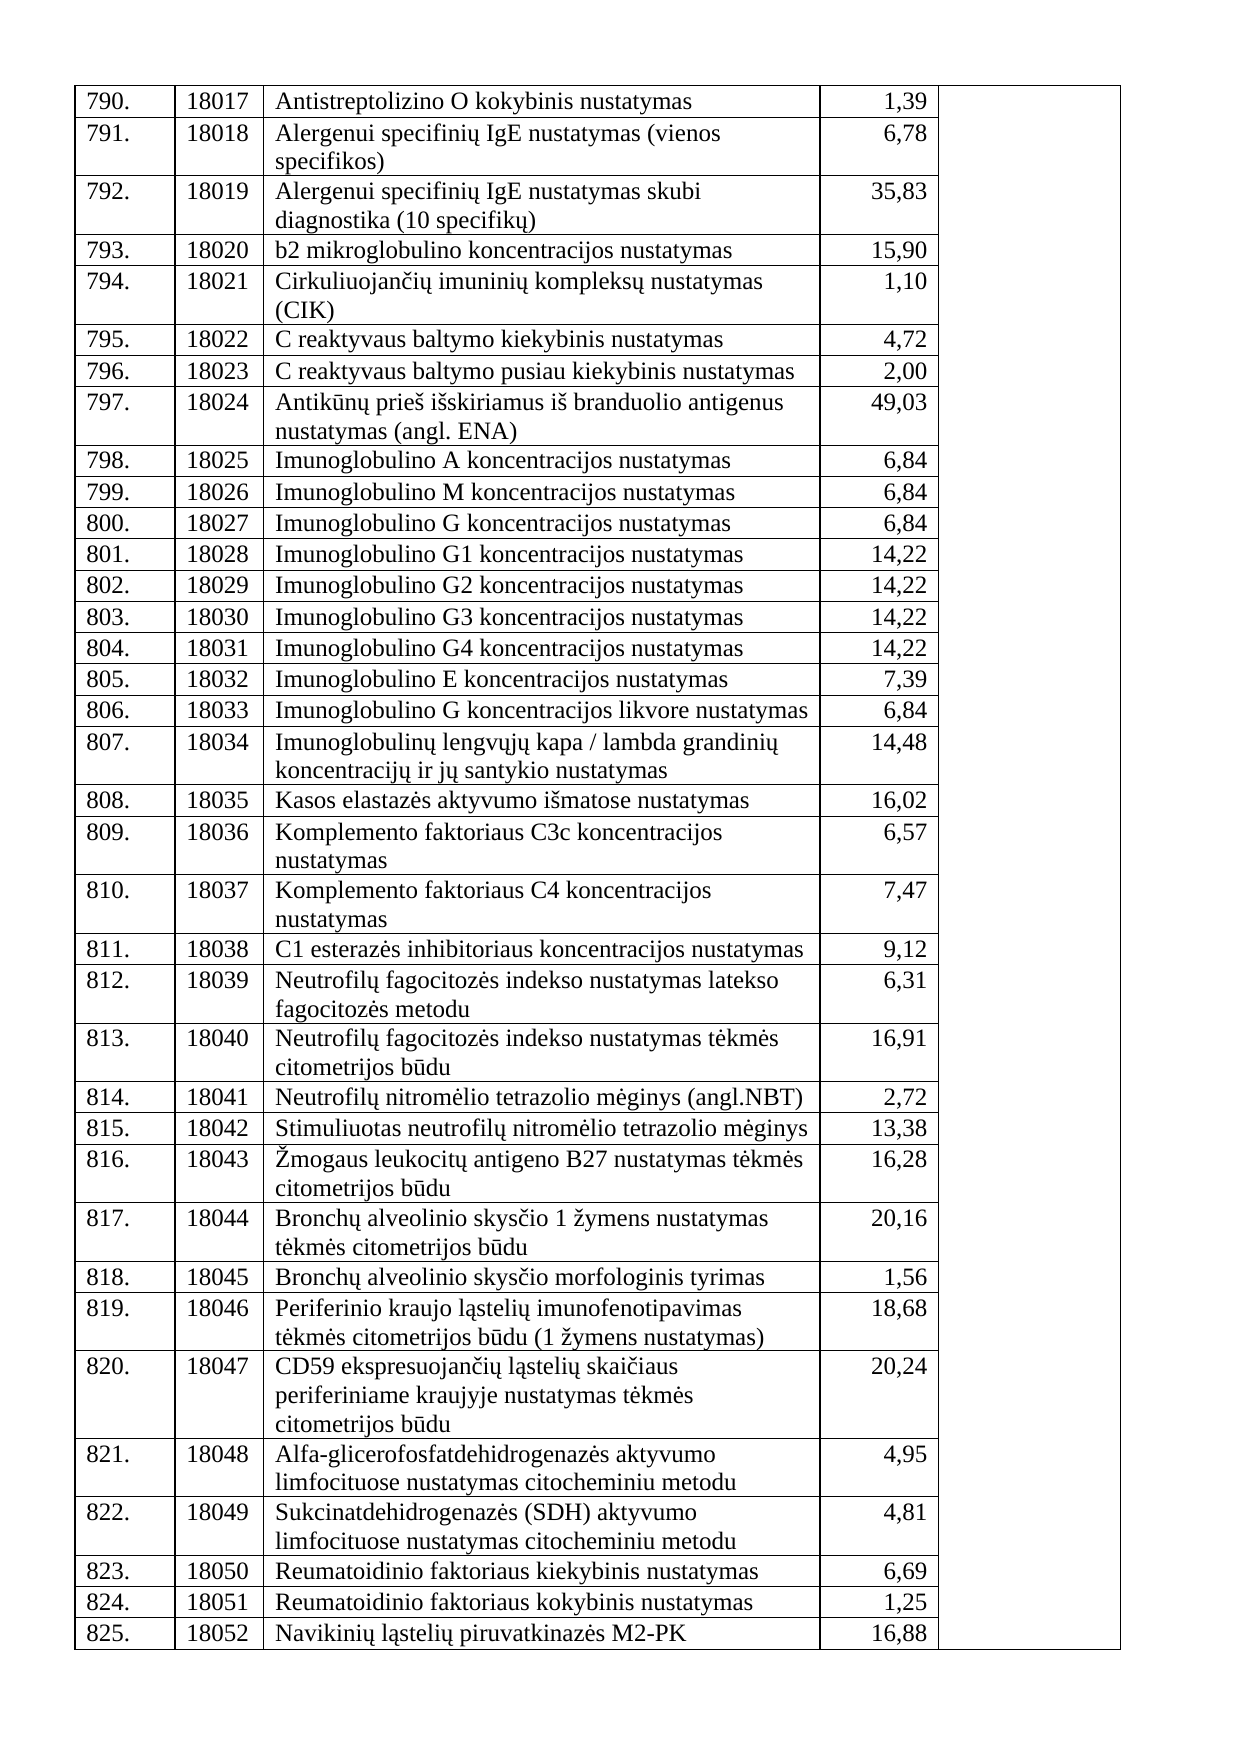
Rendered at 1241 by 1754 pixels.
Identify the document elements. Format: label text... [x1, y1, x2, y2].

table_cell C reaktyvaus baltymo kiekybinis nustatymas [264, 325, 819, 355]
table_cell CD59 ekspresuojančių ląstelių skaičiaus periferiniame kraujyje nustatymas tėkmės citometrijos būdu [264, 1351, 819, 1438]
table_cell 6,78 [821, 118, 938, 175]
table_cell Imunoglobulinų lengvųjų kapa / lambda grandinių koncentracijų ir jų santykio nustatymas [264, 727, 819, 784]
table_cell Antikūnų prieš išskiriamus iš branduolio antigenus nustatymas (angl. ENA) [264, 387, 819, 444]
table_cell 4,72 [821, 325, 938, 355]
table_cell 18021 [176, 266, 263, 323]
table_cell Imunoglobulino G3 koncentracijos nustatymas [264, 602, 819, 632]
table_cell 7,47 [821, 875, 938, 933]
table_cell 18050 [176, 1556, 263, 1586]
table_cell 18019 [176, 176, 263, 234]
table_cell 809. [76, 817, 174, 874]
table_cell Navikinių ląstelių piruvatkinazės M2-PK [264, 1618, 819, 1648]
table_cell Imunoglobulino G4 koncentracijos nustatymas [264, 633, 819, 663]
table_cell 18026 [176, 477, 263, 507]
table_cell 6,84 [821, 446, 938, 476]
table_cell 18023 [176, 356, 263, 386]
table_cell 18037 [176, 875, 263, 933]
table_cell 18046 [176, 1293, 263, 1350]
table_cell Imunoglobulino E koncentracijos nustatymas [264, 664, 819, 694]
table_cell 6,57 [821, 817, 938, 874]
table_cell 805. [76, 664, 174, 694]
table_cell 18024 [176, 387, 263, 444]
table_cell 14,48 [821, 727, 938, 784]
table_cell 818. [76, 1262, 174, 1292]
table_cell 796. [76, 356, 174, 386]
table_cell Bronchų alveolinio skysčio morfologinis tyrimas [264, 1262, 819, 1292]
table_cell Reumatoidinio faktoriaus kiekybinis nustatymas [264, 1556, 819, 1586]
table_cell 18033 [176, 696, 263, 726]
table_cell 14,22 [821, 602, 938, 632]
table_cell 819. [76, 1293, 174, 1350]
table_cell Alergenui specifinių IgE nustatymas (vienos specifikos) [264, 118, 819, 175]
table_cell 806. [76, 696, 174, 726]
table_cell 794. [76, 266, 174, 323]
table_cell 18029 [176, 571, 263, 601]
table_cell 790. [76, 86, 174, 117]
table_cell 18051 [176, 1587, 263, 1617]
table_cell 49,03 [821, 387, 938, 444]
table_cell 802. [76, 571, 174, 601]
table_cell [939, 86, 1120, 1648]
table_cell 6,84 [821, 508, 938, 538]
table_cell 13,38 [821, 1113, 938, 1143]
table_cell 18017 [176, 86, 263, 117]
table_cell Imunoglobulino G1 koncentracijos nustatymas [264, 539, 819, 569]
table_cell 797. [76, 387, 174, 444]
table_cell Kasos elastazės aktyvumo išmatose nustatymas [264, 785, 819, 816]
table_cell 6,84 [821, 696, 938, 726]
table_cell 16,91 [821, 1024, 938, 1081]
table_cell 1,10 [821, 266, 938, 323]
table_cell 9,12 [821, 934, 938, 964]
table_cell 18045 [176, 1262, 263, 1292]
table_cell 18044 [176, 1203, 263, 1261]
table_cell 801. [76, 539, 174, 569]
table_cell 803. [76, 602, 174, 632]
table_cell C reaktyvaus baltymo pusiau kiekybinis nustatymas [264, 356, 819, 386]
table_cell 807. [76, 727, 174, 784]
table_cell 1,39 [821, 86, 938, 117]
table_cell 18040 [176, 1024, 263, 1081]
table_cell Komplemento faktoriaus C4 koncentracijos nustatymas [264, 875, 819, 933]
table_cell 2,00 [821, 356, 938, 386]
table_cell Žmogaus leukocitų antigeno B27 nustatymas tėkmės citometrijos būdu [264, 1145, 819, 1202]
table_cell 18052 [176, 1618, 263, 1648]
table_cell Imunoglobulino G koncentracijos nustatymas [264, 508, 819, 538]
table_cell 813. [76, 1024, 174, 1081]
table_cell 18039 [176, 965, 263, 1022]
table_cell Imunoglobulino G koncentracijos likvore nustatymas [264, 696, 819, 726]
table_cell 18030 [176, 602, 263, 632]
table_cell Imunoglobulino A koncentracijos nustatymas [264, 446, 819, 476]
table_cell Cirkuliuojančių imuninių kompleksų nustatymas (CIK) [264, 266, 819, 323]
table_cell Reumatoidinio faktoriaus kokybinis nustatymas [264, 1587, 819, 1617]
table_cell 18020 [176, 235, 263, 265]
table_cell Neutrofilų fagocitozės indekso nustatymas tėkmės citometrijos būdu [264, 1024, 819, 1081]
table_cell Imunoglobulino G2 koncentracijos nustatymas [264, 571, 819, 601]
table_cell 6,69 [821, 1556, 938, 1586]
table_cell 822. [76, 1497, 174, 1555]
table_cell Neutrofilų nitromėlio tetrazolio mėginys (angl.NBT) [264, 1082, 819, 1112]
table_cell 18028 [176, 539, 263, 569]
table_cell 824. [76, 1587, 174, 1617]
table_cell 800. [76, 508, 174, 538]
table_cell 798. [76, 446, 174, 476]
table_cell 816. [76, 1145, 174, 1202]
table_cell 6,84 [821, 477, 938, 507]
table_cell 18031 [176, 633, 263, 663]
table_cell Alergenui specifinių IgE nustatymas skubi diagnostika (10 specifikų) [264, 176, 819, 234]
table_cell 810. [76, 875, 174, 933]
table_cell 792. [76, 176, 174, 234]
table_cell 18049 [176, 1497, 263, 1555]
table_cell 35,83 [821, 176, 938, 234]
table_cell Periferinio kraujo ląstelių imunofenotipavimas tėkmės citometrijos būdu (1 žymens nustatymas) [264, 1293, 819, 1350]
table_cell 18038 [176, 934, 263, 964]
table_cell 815. [76, 1113, 174, 1143]
table_cell 817. [76, 1203, 174, 1261]
table_cell 18047 [176, 1351, 263, 1438]
table_cell 4,81 [821, 1497, 938, 1555]
table_cell 14,22 [821, 633, 938, 663]
table_cell 791. [76, 118, 174, 175]
table_cell Alfa-glicerofosfatdehidrogenazės aktyvumo limfocituose nustatymas citocheminiu metodu [264, 1439, 819, 1496]
table_cell 18041 [176, 1082, 263, 1112]
table_cell 804. [76, 633, 174, 663]
table_cell 18043 [176, 1145, 263, 1202]
table_cell 793. [76, 235, 174, 265]
table_cell 795. [76, 325, 174, 355]
table_cell Antistreptolizino O kokybinis nustatymas [264, 86, 819, 117]
table_cell 814. [76, 1082, 174, 1112]
table_cell 823. [76, 1556, 174, 1586]
table_cell 1,56 [821, 1262, 938, 1292]
table_cell Stimuliuotas neutrofilų nitromėlio tetrazolio mėginys [264, 1113, 819, 1143]
table_cell 18,68 [821, 1293, 938, 1350]
table_cell 18032 [176, 664, 263, 694]
table_cell 16,88 [821, 1618, 938, 1648]
table_cell 6,31 [821, 965, 938, 1022]
table_cell 18048 [176, 1439, 263, 1496]
table_cell 18027 [176, 508, 263, 538]
table_cell 14,22 [821, 539, 938, 569]
table_cell 18035 [176, 785, 263, 816]
table_cell 18018 [176, 118, 263, 175]
table_cell 18025 [176, 446, 263, 476]
table_cell Komplemento faktoriaus C3c koncentracijos nustatymas [264, 817, 819, 874]
table_cell 820. [76, 1351, 174, 1438]
table_cell 811. [76, 934, 174, 964]
table_cell 825. [76, 1618, 174, 1648]
table_cell 16,02 [821, 785, 938, 816]
table_cell 15,90 [821, 235, 938, 265]
table_cell 821. [76, 1439, 174, 1496]
table_cell 812. [76, 965, 174, 1022]
table_cell Imunoglobulino M koncentracijos nustatymas [264, 477, 819, 507]
table_cell 7,39 [821, 664, 938, 694]
table_cell 2,72 [821, 1082, 938, 1112]
table_cell Neutrofilų fagocitozės indekso nustatymas latekso fagocitozės metodu [264, 965, 819, 1022]
table_cell 14,22 [821, 571, 938, 601]
table_cell 1,25 [821, 1587, 938, 1617]
table_cell 18042 [176, 1113, 263, 1143]
table_cell 18036 [176, 817, 263, 874]
table_cell Bronchų alveolinio skysčio 1 žymens nustatymas tėkmės citometrijos būdu [264, 1203, 819, 1261]
table_cell 808. [76, 785, 174, 816]
table_cell 4,95 [821, 1439, 938, 1496]
table_cell b2 mikroglobulino koncentracijos nustatymas [264, 235, 819, 265]
table_cell 20,16 [821, 1203, 938, 1261]
table_cell 20,24 [821, 1351, 938, 1438]
table_cell C1 esterazės inhibitoriaus koncentracijos nustatymas [264, 934, 819, 964]
table_cell 18034 [176, 727, 263, 784]
table_cell 16,28 [821, 1145, 938, 1202]
table_cell 18022 [176, 325, 263, 355]
table_cell 799. [76, 477, 174, 507]
table_cell Sukcinatdehidrogenazės (SDH) aktyvumo limfocituose nustatymas citocheminiu metodu [264, 1497, 819, 1555]
